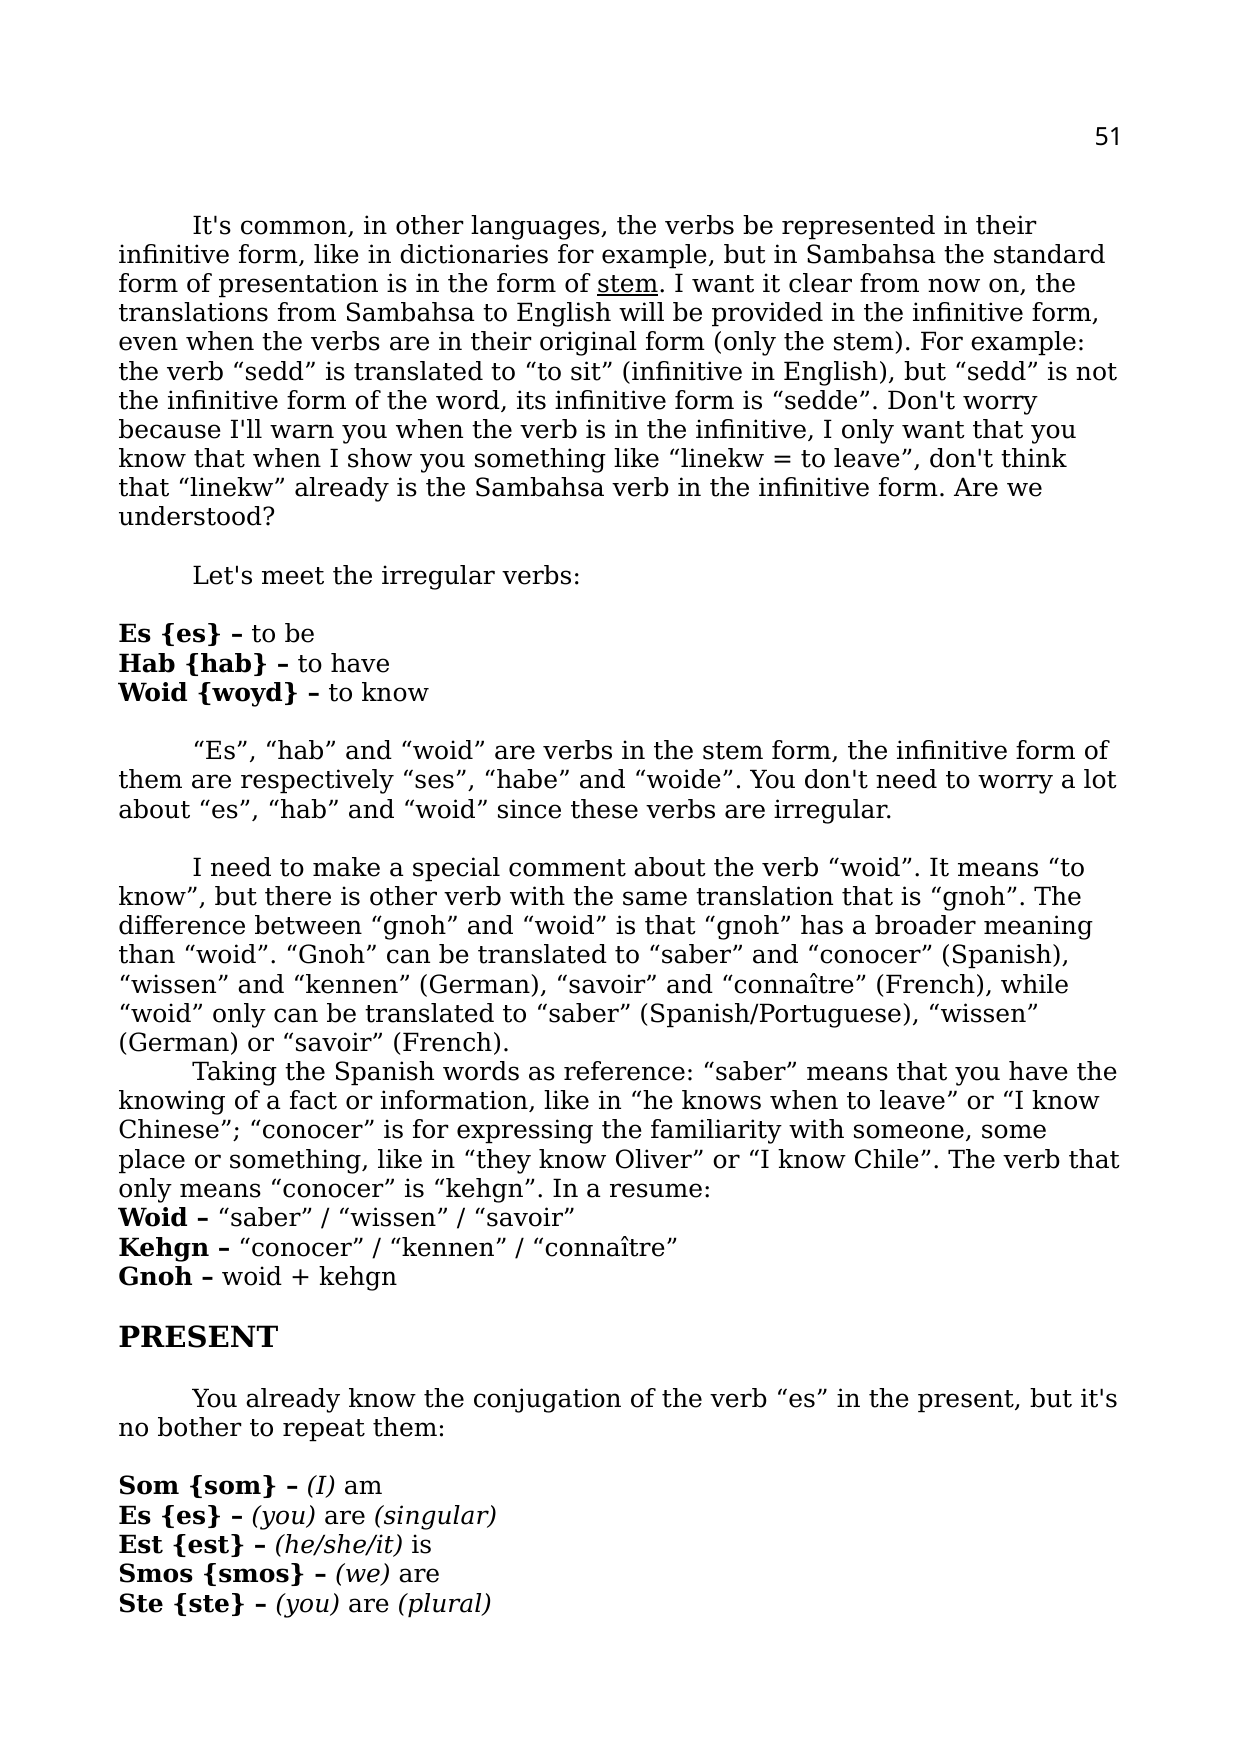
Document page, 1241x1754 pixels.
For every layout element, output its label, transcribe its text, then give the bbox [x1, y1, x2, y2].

text Som {som} – (I) am [118, 1471, 1123, 1501]
text Let's meet the irregular verbs: [118, 561, 1123, 590]
text Hab {hab} – to have [118, 648, 1123, 678]
text It's common, in other languages, the verbs be represented in their infinitive form, like in dictionaries for example, but in Sambahsa the standard form of presentation is in the form of stem. I want it clear from now on, the translations from Sambahsa to English will be provided in the infinitive form, even when the verbs are in their original form (only the stem). For example: the verb “sedd” is translated to “to sit” (infinitive in English), but “sedd” is not the infinitive form of the word, its infinitive form is “sedde”. Don't worry because I'll warn you when the verb is in the infinitive, I only want that you know that when I show you something like “linekw = to leave”, don't think that “linekw” already is the Sambahsa verb in the infinitive form. Are we understood? [118, 211, 1123, 532]
text Kehgn – “conocer” / “kennen” / “connaître” [118, 1232, 1123, 1262]
text Taking the Spanish words as reference: “saber” means that you have the knowing of a fact or information, like in “he knows when to leave” or “I know Chinese”; “conocer” is for expressing the familiarity with someone, some place or something, like in “they know Oliver” or “I know Chile”. The verb that only means “conocer” is “kehgn”. In a resume: [118, 1057, 1123, 1203]
text Ste {ste} – (you) are (plural) [118, 1589, 1123, 1618]
text Smos {smos} – (we) are [118, 1559, 1123, 1589]
text I need to make a special comment about the verb “woid”. It means “to know”, but there is other verb with the same translation that is “gnoh”. The difference between “gnoh” and “woid” is that “gnoh” has a broader meaning than “woid”. “Gnoh” can be translated to “saber” and “conocer” (Spanish), “wissen” and “kennen” (German), “savoir” and “connaître” (French), while “woid” only can be translated to “saber” (Spanish/Portuguese), “wissen” (German) or “savoir” (French). [118, 853, 1123, 1057]
text Es {es} – (you) are (singular) [118, 1501, 1123, 1530]
text Woid {woyd} – to know [118, 678, 1123, 707]
text Es {es} – to be [118, 619, 1123, 648]
text Est {est} – (he/she/it) is [118, 1530, 1123, 1559]
subtitle PRESENT [118, 1320, 1123, 1355]
text Woid – “saber” / “wissen” / “savoir” [118, 1203, 1123, 1232]
text Gnoh – woid + kehgn [118, 1262, 1123, 1291]
text “Es”, “hab” and “woid” are verbs in the stem form, the infinitive form of them are respectively “ses”, “habe” and “woide”. You don't need to worry a lot about “es”, “hab” and “woid” since these verbs are irregular. [118, 736, 1123, 824]
text You already know the conjugation of the verb “es” in the present, but it's no bother to repeat them: [118, 1384, 1123, 1442]
